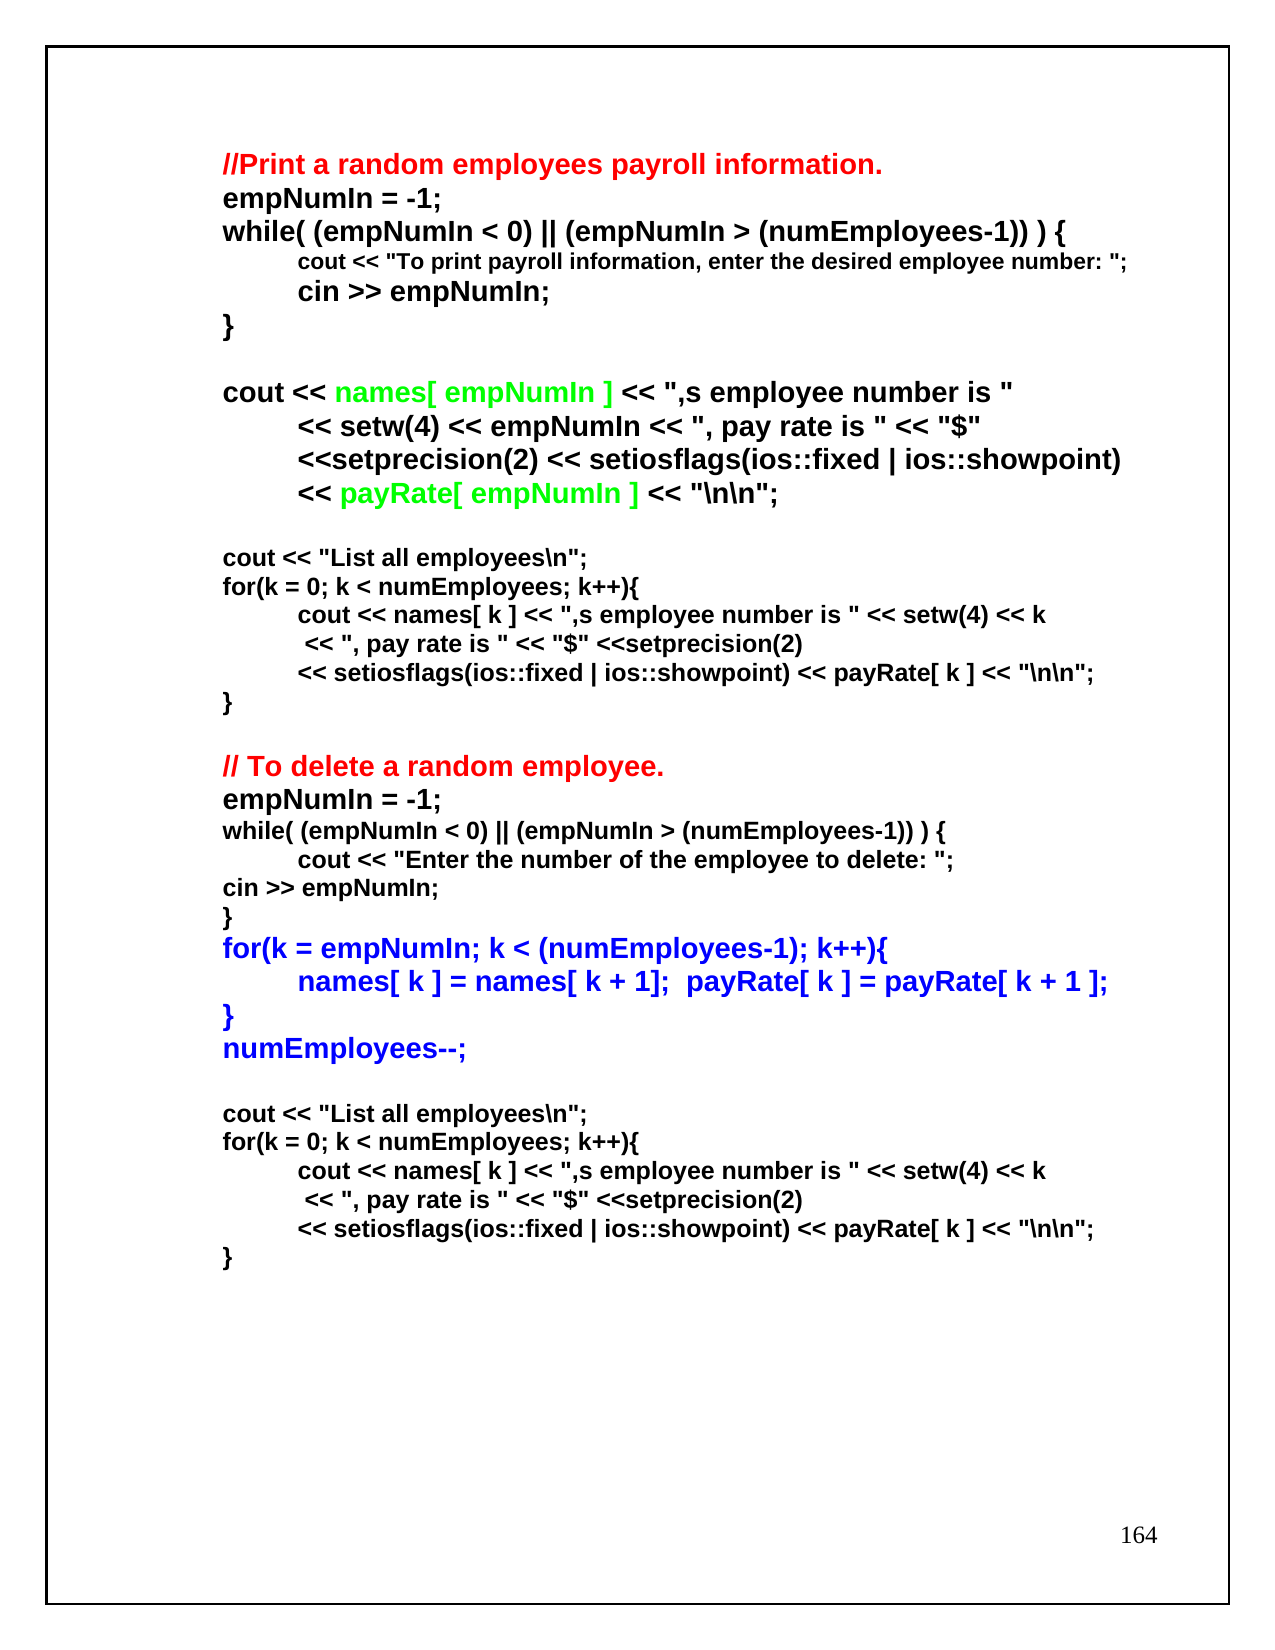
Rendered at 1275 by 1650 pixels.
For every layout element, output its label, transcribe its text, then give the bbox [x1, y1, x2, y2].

text cout << names[ k ] << ",s employee number is " << setw(4) << k [147, 600, 1158, 629]
text << setw(4) << empNumIn << ", pay rate is " << "$" [222, 408, 1158, 442]
text while( (empNumIn < 0) || (empNumIn > (numEmployees-1)) ) { [147, 214, 1158, 248]
text <<setprecision(2) << setiosflags(ios::fixed | ios::showpoint) [222, 442, 1158, 476]
text << setiosflags(ios::fixed | ios::showpoint) << payRate[ k ] << "\n\n"; [222, 658, 1158, 686]
text for(k = 0; k < numEmployees; k++){ [147, 571, 1158, 600]
text << setiosflags(ios::fixed | ios::showpoint) << payRate[ k ] << "\n\n"; [222, 1213, 1158, 1242]
text for(k = 0; k < numEmployees; k++){ [147, 1127, 1158, 1156]
text //Print a random employees payroll information. [147, 147, 1158, 181]
text cout << names[ k ] << ",s employee number is " << setw(4) << k [147, 1156, 1158, 1185]
text } [147, 308, 1158, 341]
text cout << "Enter the number of the employee to delete: "; [147, 844, 1158, 873]
text } [147, 998, 1158, 1031]
text cin >> empNumIn; [147, 873, 1158, 902]
text // To delete a random employee. [147, 749, 1158, 782]
text } [147, 902, 1158, 931]
text while( (empNumIn < 0) || (empNumIn > (numEmployees-1)) ) { [147, 816, 1158, 844]
text empNumIn = -1; [147, 181, 1158, 214]
text empNumIn = -1; [147, 782, 1158, 816]
text numEmployees--; [147, 1031, 1158, 1065]
text << payRate[ empNumIn ] << "\n\n"; [297, 476, 1158, 509]
text } [147, 686, 1158, 715]
text cout << "List all employees\n"; [147, 543, 1158, 571]
text cin >> empNumIn; [222, 274, 1158, 308]
text cout << "List all employees\n"; [147, 1098, 1158, 1127]
text } [147, 1242, 1158, 1271]
text for(k = empNumIn; k < (numEmployees-1); k++){ [147, 931, 1158, 964]
text cout << names[ empNumIn ] << ",s employee number is " [147, 375, 1158, 408]
text cout << "To print payroll information, enter the desired employee number: "; [147, 248, 1158, 274]
text << ", pay rate is " << "$" <<setprecision(2) [147, 629, 1158, 658]
text << ", pay rate is " << "$" <<setprecision(2) [147, 1185, 1158, 1213]
text names[ k ] = names[ k + 1]; payRate[ k ] = payRate[ k + 1 ]; [147, 964, 1158, 998]
